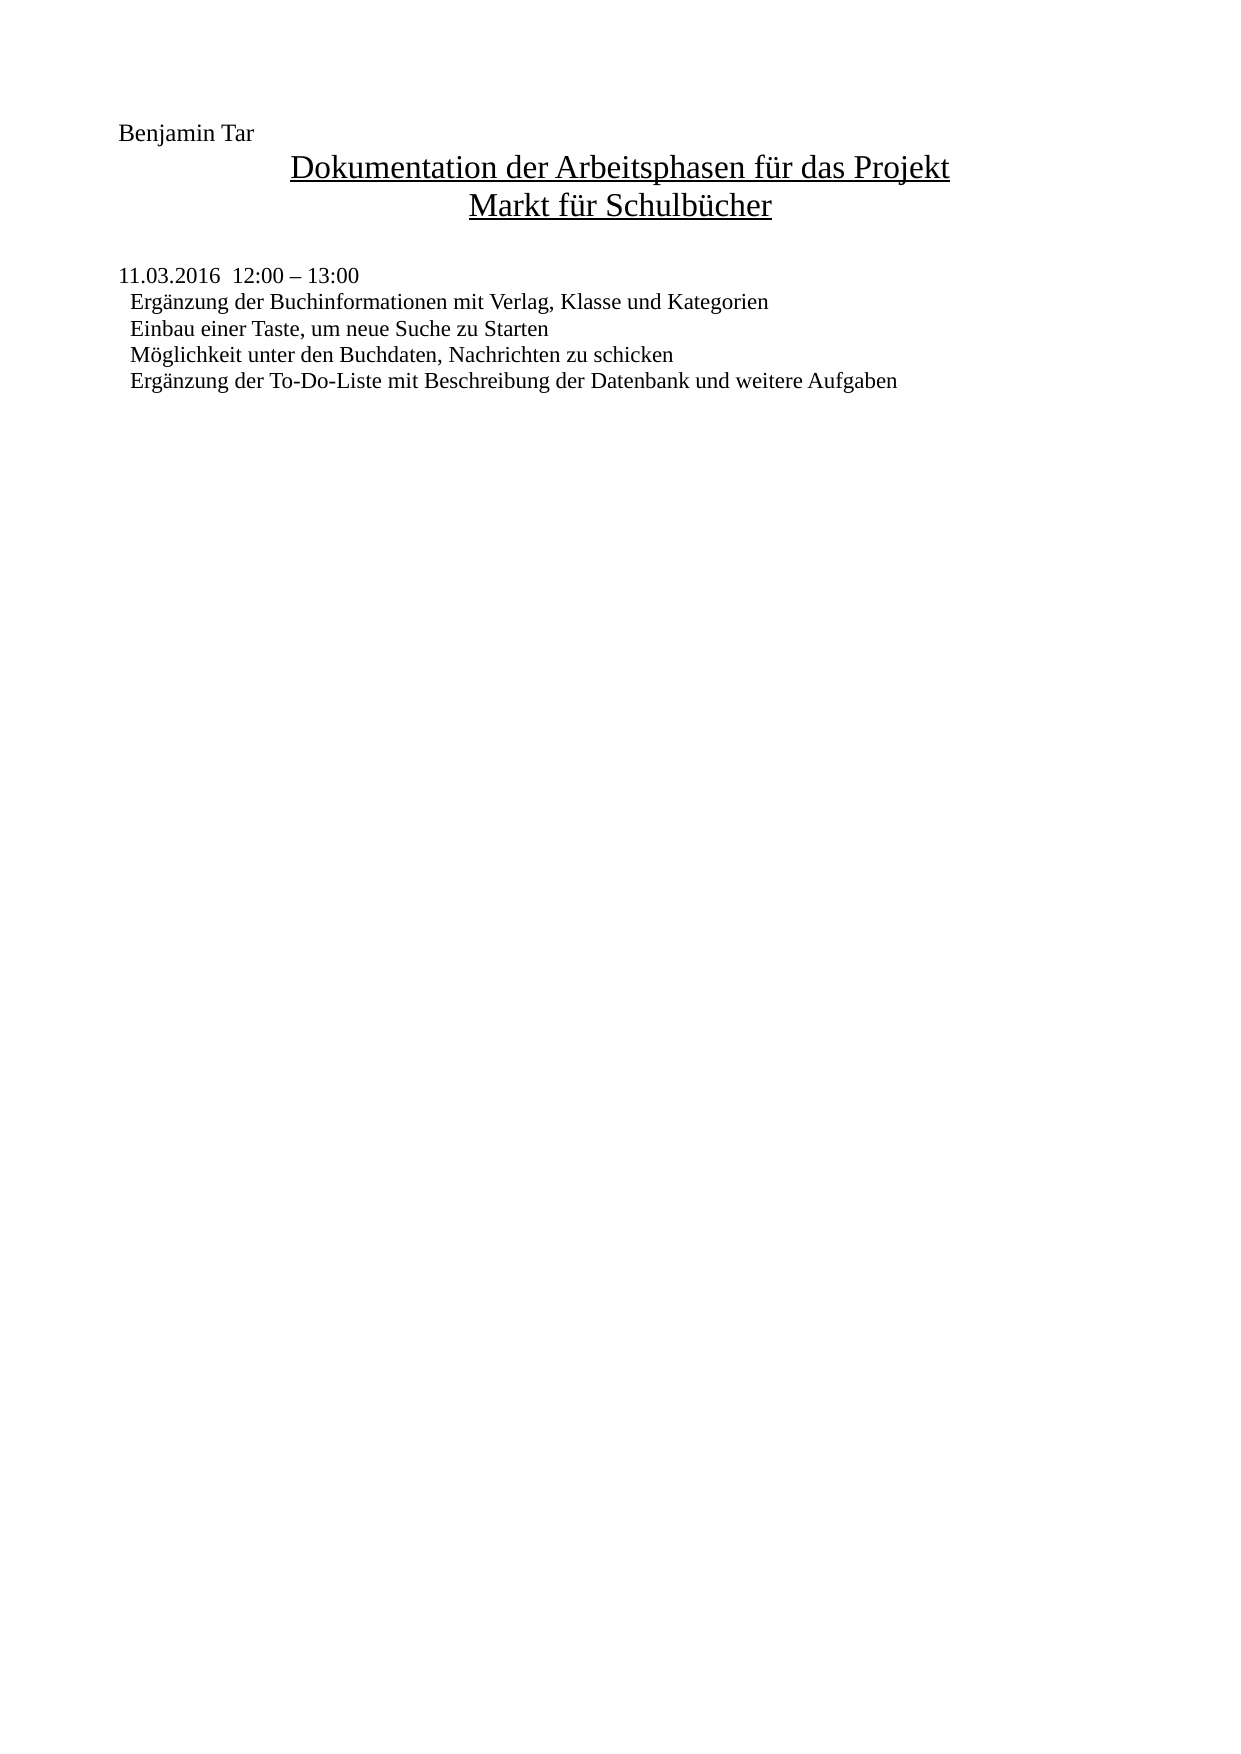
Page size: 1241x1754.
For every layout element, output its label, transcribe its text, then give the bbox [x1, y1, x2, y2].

text Ergänzung der To-Do-Liste mit Beschreibung der Datenbank und weitere Aufgaben [118, 367, 1122, 394]
text Möglichkeit unter den Buchdaten, Nachrichten zu schicken [118, 341, 1122, 367]
text Markt für Schulbücher [118, 185, 1122, 223]
text Ergänzung der Buchinformationen mit Verlag, Klasse und Kategorien [118, 288, 1122, 314]
text Dokumentation der Arbeitsphasen für das Projekt [118, 147, 1122, 185]
text Einbau einer Taste, um neue Suche zu Starten [118, 314, 1122, 341]
text 11.03.2016 12:00 – 13:00 [118, 262, 1122, 288]
text Benjamin Tar [118, 118, 1122, 147]
